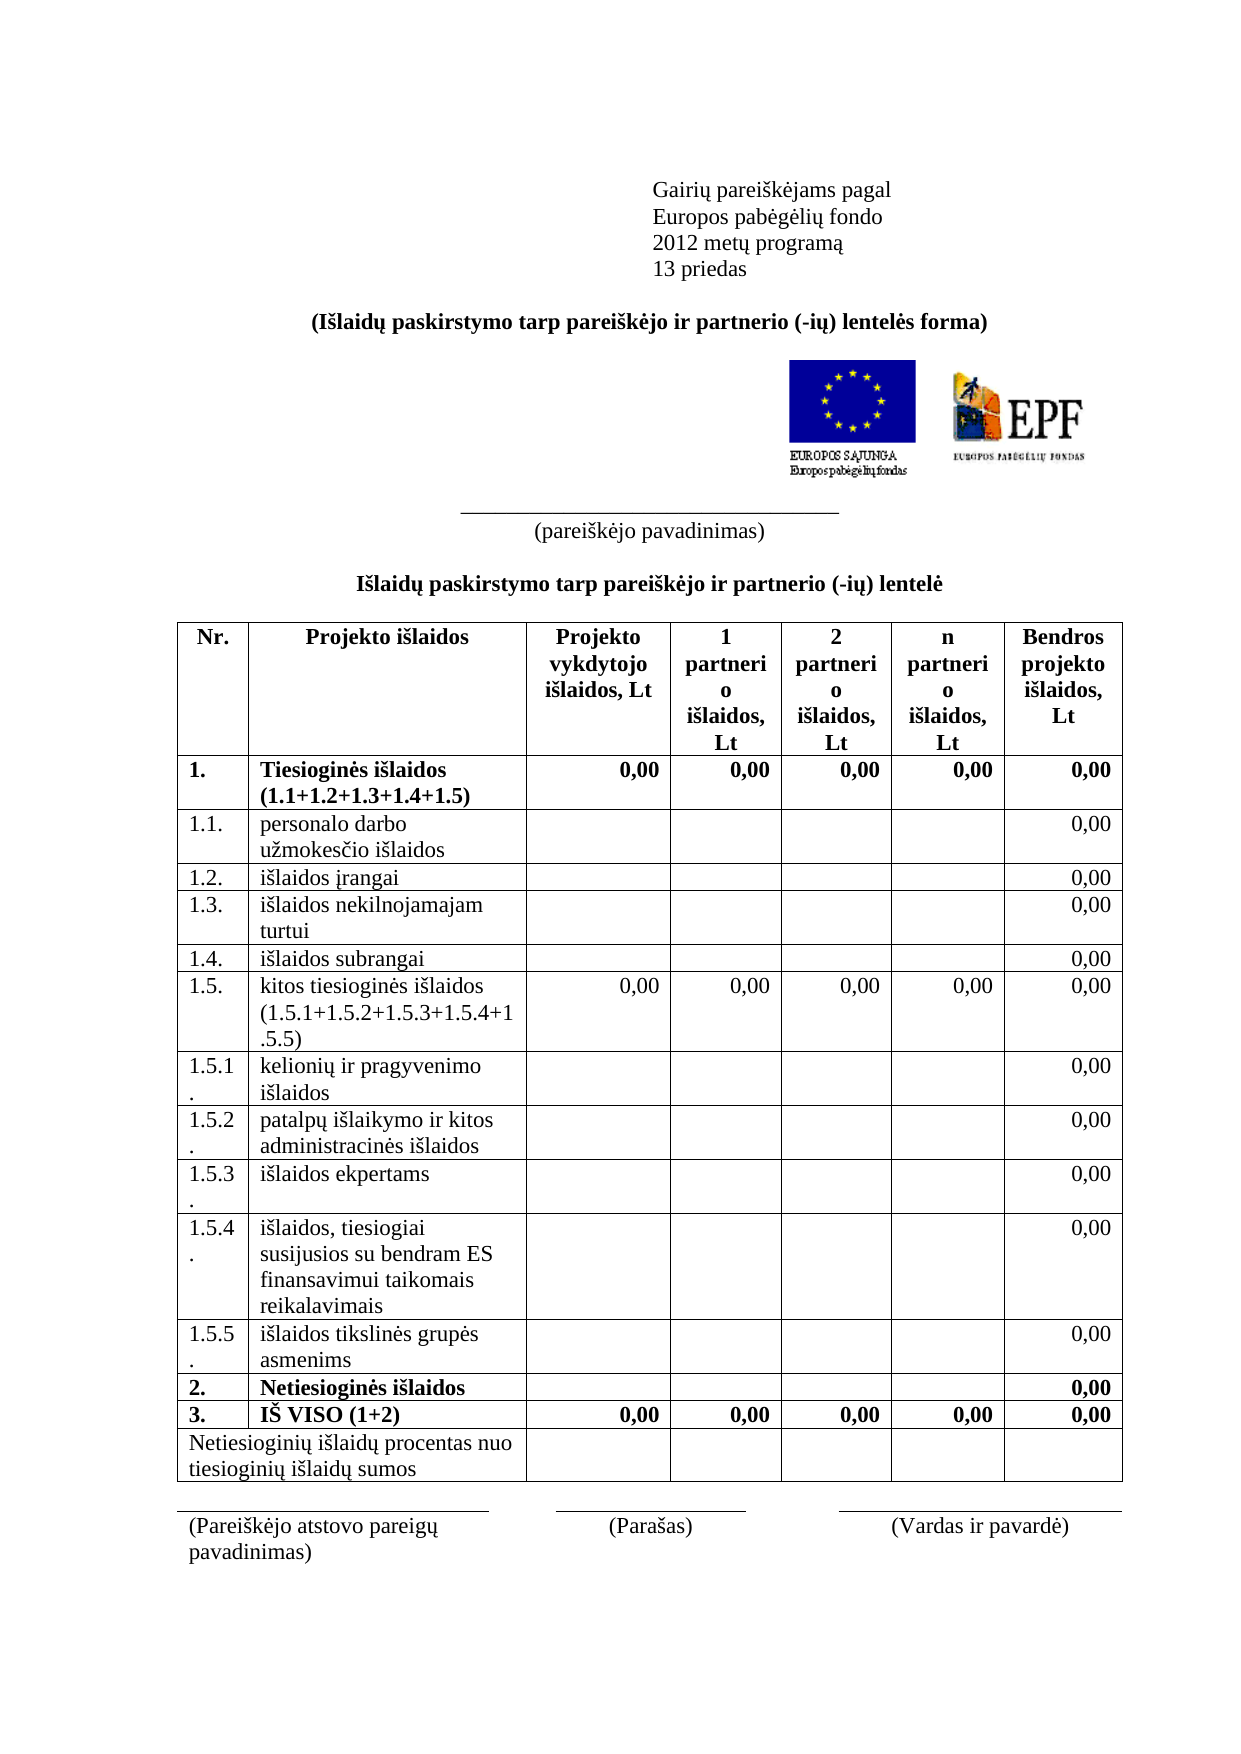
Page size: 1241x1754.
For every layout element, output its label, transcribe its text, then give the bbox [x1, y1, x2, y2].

table_cell [782, 1052, 891, 1105]
table_cell 0,00 [892, 1401, 1004, 1427]
text Išlaidų paskirstymo tarp pareiškėjo ir partnerio (-ių) lentelė [177, 569, 1122, 596]
table_cell [671, 1106, 781, 1159]
table_cell [527, 891, 670, 944]
table_cell 1.1. [178, 810, 248, 863]
table_cell [527, 1052, 670, 1105]
table_cell [527, 1160, 670, 1212]
table_cell 0,00 [1005, 756, 1122, 809]
table_header [489, 1511, 556, 1565]
table_cell [892, 1160, 1004, 1212]
table_cell [892, 1320, 1004, 1373]
table_cell 1.5.2. [178, 1106, 248, 1159]
table_cell [671, 1374, 781, 1400]
table_header (Vardas ir pavardė) [839, 1512, 1122, 1565]
table_cell 0,00 [892, 972, 1004, 1051]
table_header 1 partnerio išlaidos, Lt [671, 623, 781, 755]
table_cell [892, 945, 1004, 971]
table_cell išlaidos įrangai [249, 864, 526, 890]
table_cell 0,00 [1005, 1374, 1122, 1400]
table_cell 1. [178, 756, 248, 809]
table_cell 3. [178, 1401, 248, 1427]
table_cell [782, 810, 891, 863]
table_cell [782, 1160, 891, 1212]
table_cell 0,00 [671, 1401, 781, 1427]
table_cell 0,00 [527, 756, 670, 809]
table_header (Parašas) [556, 1512, 746, 1565]
table_cell 0,00 [527, 1401, 670, 1427]
table_cell [782, 1106, 891, 1159]
table_cell 2. [178, 1374, 248, 1400]
table_cell 1.5.5. [178, 1320, 248, 1373]
table_cell [527, 864, 670, 890]
table_cell [671, 891, 781, 944]
table_cell [892, 1429, 1004, 1481]
table_cell [1005, 1429, 1122, 1481]
table_cell [671, 1052, 781, 1105]
table_cell [671, 1214, 781, 1319]
text 13 priedas [652, 255, 1122, 282]
table_cell 0,00 [1005, 945, 1122, 971]
text Europos pabėgėlių fondo [652, 203, 1122, 229]
table_cell [892, 810, 1004, 863]
table_cell išlaidos nekilnojamajam turtui [249, 891, 526, 944]
table_cell [782, 891, 891, 944]
table_cell [782, 1214, 891, 1319]
text 2012 metų programą [652, 229, 1122, 255]
table_cell [671, 1320, 781, 1373]
table_cell 1.3. [178, 891, 248, 944]
table_cell išlaidos tikslinės grupės asmenims [249, 1320, 526, 1373]
table_header Bendros projekto išlaidos, Lt [1005, 623, 1122, 755]
table_cell 0,00 [782, 1401, 891, 1427]
table_cell [527, 1374, 670, 1400]
table_cell 0,00 [671, 756, 781, 809]
table_cell 0,00 [782, 972, 891, 1051]
table_cell [892, 1214, 1004, 1319]
table_cell 0,00 [1005, 891, 1122, 944]
table_cell [527, 1429, 670, 1481]
table_cell išlaidos subrangai [249, 945, 526, 971]
table_cell personalo darbo užmokesčio išlaidos [249, 810, 526, 863]
table_cell 1.2. [178, 864, 248, 890]
table_cell 0,00 [1005, 864, 1122, 890]
table_cell kitos tiesioginės išlaidos (1.5.1+1.5.2+1.5.3+1.5.4+1.5.5) [249, 972, 526, 1051]
table_header [746, 1511, 838, 1565]
table_header Projekto išlaidos [249, 623, 526, 755]
table_cell [892, 864, 1004, 890]
text _________________________________ [177, 491, 1122, 517]
table_cell Netiesioginių išlaidų procentas nuo tiesioginių išlaidų sumos [178, 1429, 526, 1481]
table_cell kelionių ir pragyvenimo išlaidos [249, 1052, 526, 1105]
table_cell [782, 945, 891, 971]
text Gairių pareiškėjams pagal [652, 176, 1122, 203]
table_header n partnerio išlaidos, Lt [892, 623, 1004, 755]
table_header 2 partnerio išlaidos, Lt [782, 623, 891, 755]
table_cell 0,00 [1005, 1214, 1122, 1319]
table_cell [892, 1106, 1004, 1159]
table_cell 0,00 [782, 756, 891, 809]
text (pareiškėjo pavadinimas) [177, 517, 1122, 543]
table_cell 0,00 [1005, 810, 1122, 863]
table_cell 0,00 [1005, 1320, 1122, 1373]
table_cell [527, 810, 670, 863]
table_cell [892, 1374, 1004, 1400]
table_cell [527, 1214, 670, 1319]
table_cell Tiesioginės išlaidos (1.1+1.2+1.3+1.4+1.5) [249, 756, 526, 809]
table_cell 1.5.3. [178, 1160, 248, 1212]
table_cell [892, 1052, 1004, 1105]
table_cell 0,00 [1005, 1052, 1122, 1105]
table_cell [892, 891, 1004, 944]
text (Išlaidų paskirstymo tarp pareiškėjo ir partnerio (-ių) lentelės forma) [177, 308, 1122, 334]
table_cell 1.5.1. [178, 1052, 248, 1105]
table_cell Netiesioginės išlaidos [249, 1374, 526, 1400]
table_cell išlaidos ekpertams [249, 1160, 526, 1212]
table_cell 0,00 [527, 972, 670, 1051]
table_cell [782, 1320, 891, 1373]
table_cell 1.4. [178, 945, 248, 971]
table_cell [671, 864, 781, 890]
table_cell [527, 945, 670, 971]
table_cell išlaidos, tiesiogiai susijusios su bendram ES finansavimui taikomais reikalavimais [249, 1214, 526, 1319]
table_cell 0,00 [1005, 1160, 1122, 1212]
table_header (Pareiškėjo atstovo pareigų pavadinimas) [177, 1512, 488, 1565]
table_cell [782, 864, 891, 890]
table_header Projekto vykdytojo išlaidos, Lt [527, 623, 670, 755]
table_cell 1.5. [178, 972, 248, 1051]
table_cell 1.5.4. [178, 1214, 248, 1319]
table_cell [671, 810, 781, 863]
table_cell 0,00 [1005, 1106, 1122, 1159]
table_cell IŠ VISO (1+2) [249, 1401, 526, 1427]
table_cell patalpų išlaikymo ir kitos administracinės išlaidos [249, 1106, 526, 1159]
table_cell 0,00 [892, 756, 1004, 809]
table_cell 0,00 [1005, 972, 1122, 1051]
table_cell [671, 1160, 781, 1212]
table_cell [527, 1320, 670, 1373]
table_header Nr. [178, 623, 248, 755]
table_cell 0,00 [1005, 1401, 1122, 1427]
table_cell [527, 1106, 670, 1159]
table_cell [671, 1429, 781, 1481]
table_cell [782, 1374, 891, 1400]
table_cell [782, 1429, 891, 1481]
table_cell [671, 945, 781, 971]
table_cell 0,00 [671, 972, 781, 1051]
